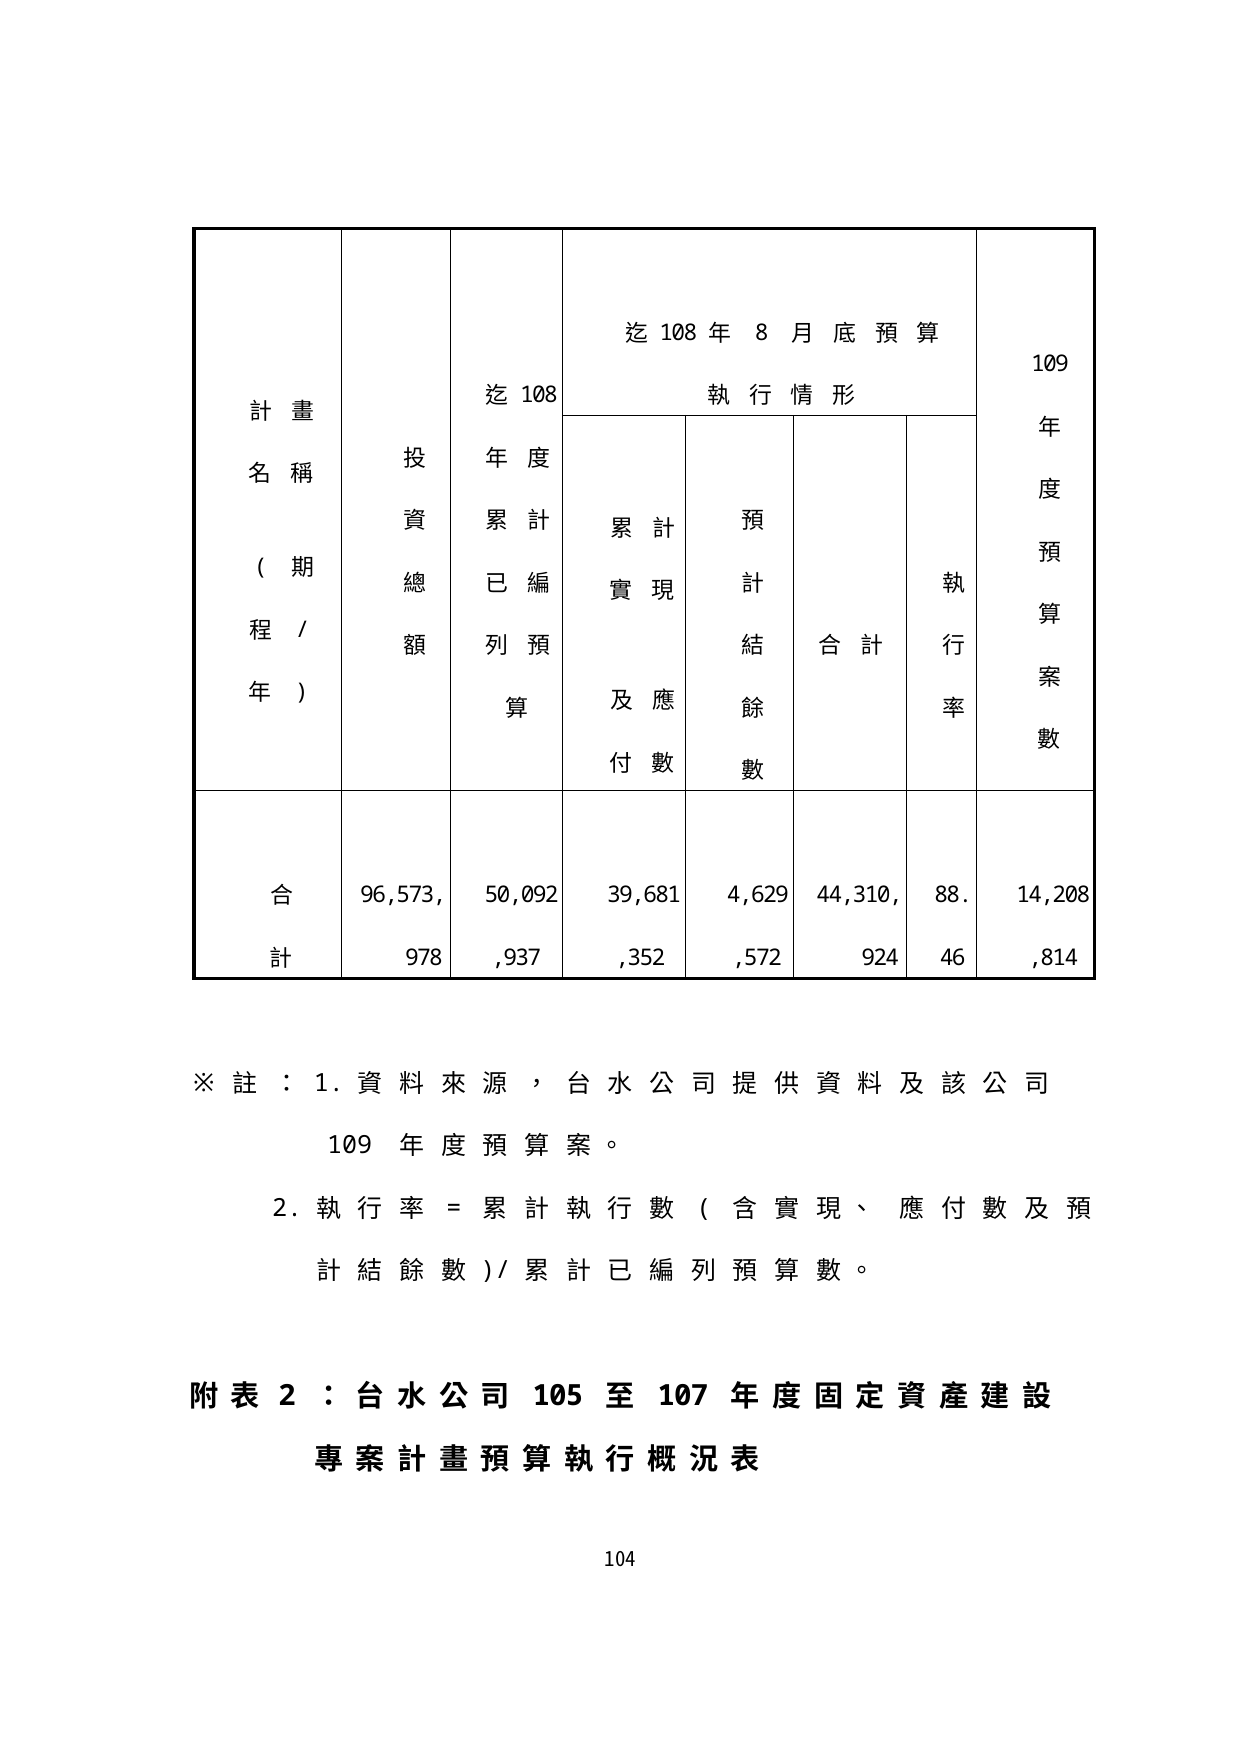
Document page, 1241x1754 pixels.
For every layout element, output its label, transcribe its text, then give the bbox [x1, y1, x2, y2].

text 2.執行率=累計執行數(含實現、應付數及預計結餘數)/累計已編列預算數。 [257, 1165, 1102, 1290]
table_header 109年度預算案數 [977, 230, 1093, 790]
table_header 迄108年8月底預算執行情形 [563, 230, 976, 415]
table_header 計畫名稱 (期程/年) [196, 230, 341, 790]
table_header 投資總額 [342, 230, 450, 790]
table_cell 累計實現 及應付數 [563, 416, 685, 790]
table_header 迄108年度累計已編列預算 [451, 230, 562, 790]
table_cell 39,681,352 [563, 791, 685, 977]
table_cell 44,310,924 [794, 791, 906, 977]
table_cell 執行率 [907, 416, 976, 790]
table_cell 4,629,572 [686, 791, 793, 977]
table_cell 88.46 [907, 791, 976, 977]
table_cell 合 計 [196, 791, 341, 977]
table_cell 96,573,978 [342, 791, 450, 977]
text ※註：1.資料來源，台水公司提供資料及該公司109年度預算案。 [183, 1040, 1058, 1165]
text 附表2：台水公司105至107年度固定資產建設專案計畫預算執行概況表 [183, 1352, 1058, 1477]
table_cell 合計 [794, 416, 906, 790]
table_cell 50,092,937 [451, 791, 562, 977]
table_cell 14,208,814 [977, 791, 1093, 977]
table_cell 預計 結餘數 [686, 416, 793, 790]
